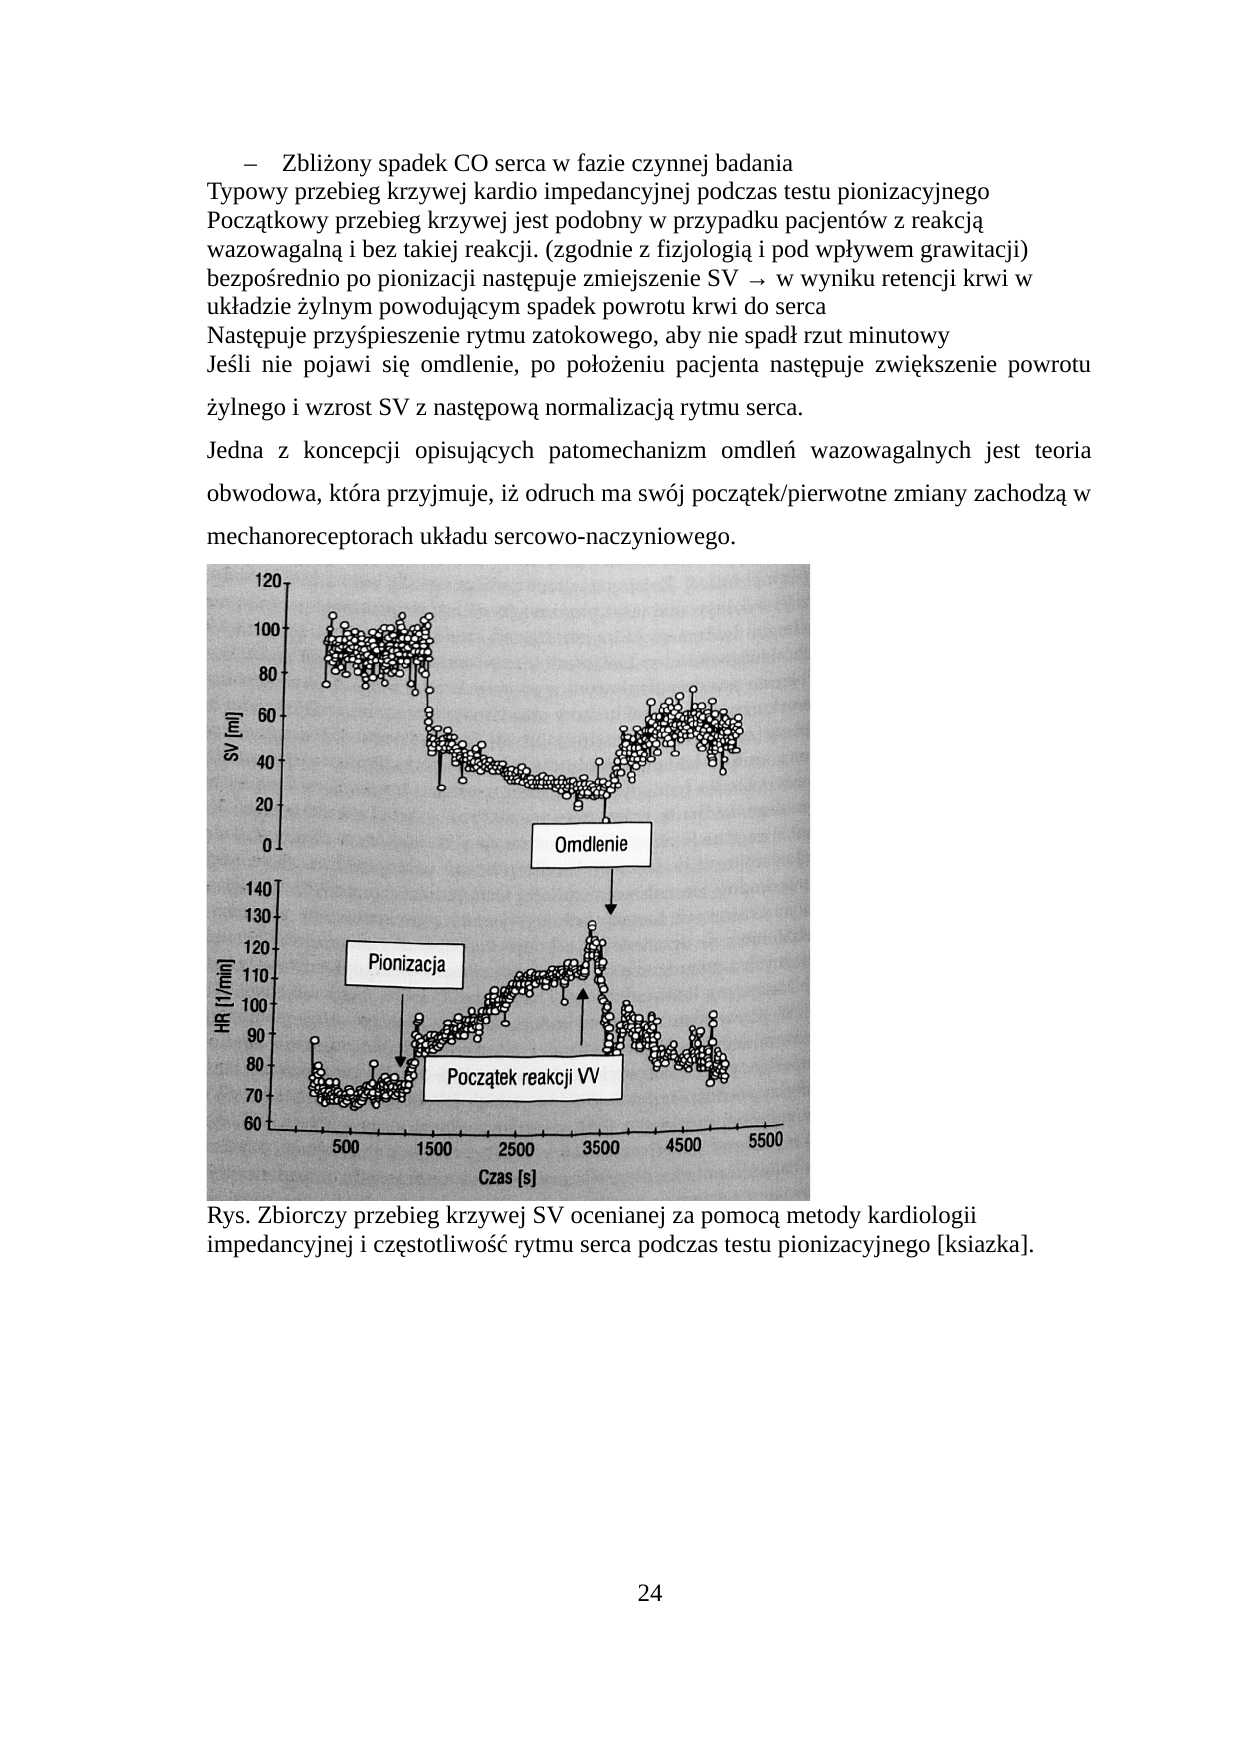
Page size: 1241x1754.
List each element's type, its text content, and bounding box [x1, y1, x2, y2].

list Zbliżony spadek CO serca w fazie czynnej badania [244, 148, 1093, 176]
text Rys. Zbiorczy przebieg krzywej SV ocenianej za pomocą metody kardiologii impedancyjnej i częstotliwość rytmu serca podczas testu pionizacyjnego [ksiazka]. [207, 1198, 1093, 1258]
picture [206, 564, 811, 1201]
text Jedna z koncepcji opisujących patomechanizm omdleń wazowagalnych jest teoria obwodowa, która przyjmuje, iż odruch ma swój początek/pierwotne zmiany zachodzą w mechanoreceptorach układu sercowo-naczyniowego. [207, 435, 1093, 550]
text Następuje przyśpieszenie rytmu zatokowego, aby nie spadł rzut minutowy [207, 320, 1093, 349]
text Jeśli nie pojawi się omdlenie, po położeniu pacjenta następuje zwiększenie powrotu żylnego i wzrost SV z następową normalizacją rytmu serca. [207, 349, 1093, 421]
text Typowy przebieg krzywej kardio impedancyjnej podczas testu pionizacyjnego [207, 176, 1093, 205]
text Początkowy przebieg krzywej jest podobny w przypadku pacjentów z reakcją wazowagalną i bez takiej reakcji. (zgodnie z fizjologią i pod wpływem grawitacji) bezpośrednio po pionizacji następuje zmiejszenie SV → w wyniku retencji krwi w układzie żylnym powodującym spadek powrotu krwi do serca [207, 205, 1093, 320]
